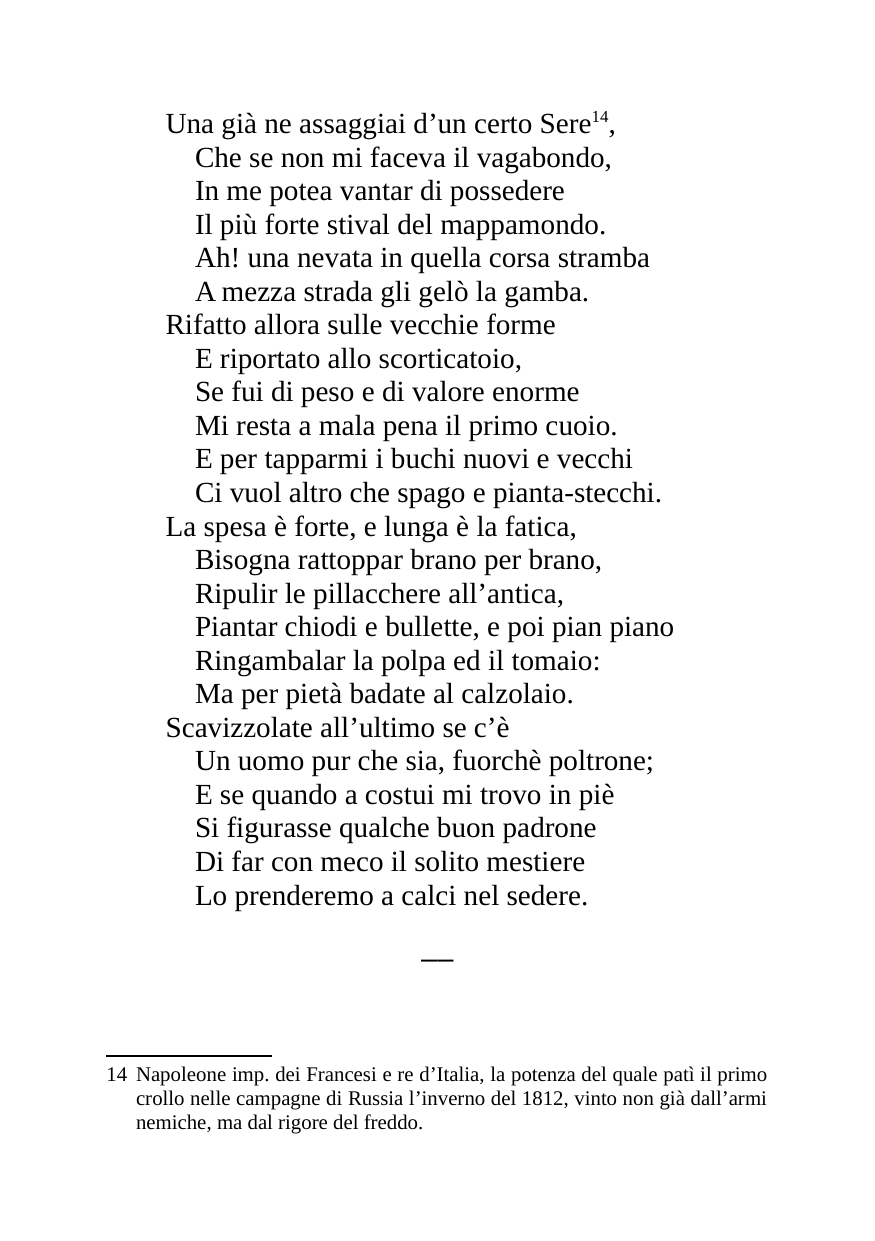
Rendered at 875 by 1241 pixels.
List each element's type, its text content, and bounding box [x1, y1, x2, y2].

subtitle –– [106, 941, 768, 974]
text Rifatto allora sulle vecchie forme E riportato allo scorticatoio, Se fui di peso e di valore enorme Mi resta a mala pena il primo cuoio. E per tapparmi i buchi nuovi e vecchi Ci vuol altro che spago e pianta-stecchi. [165, 307, 768, 509]
text Una già ne assaggiai d’un certo Sere, Che se non mi faceva il vagabondo, In me potea vantar di possedere Il più forte stival del mappamondo. Ah! una nevata in quella corsa stramba A mezza strada gli gelò la gamba. [165, 106, 768, 307]
text Scavizzolate all’ultimo se c’è Un uomo pur che sia, fuorchè poltrone; E se quando a costui mi trovo in piè Si figurasse qualche buon padrone Di far con meco il solito mestiere Lo prenderemo a calci nel sedere. [165, 710, 768, 911]
text Napoleone imp. dei Francesi e re d’Italia, la potenza del quale patì il primo crollo nelle campagne di Russia l’inverno del 1812, vinto non già dall’armi nemiche, ma dal rigore del freddo. [106, 1062, 768, 1134]
text La spesa è forte, e lunga è la fatica, Bisogna rattoppar brano per brano, Ripulir le pillacchere all’antica, Piantar chiodi e bullette, e poi pian piano Ringambalar la polpa ed il tomaio: Ma per pietà badate al calzolaio. [165, 509, 768, 710]
